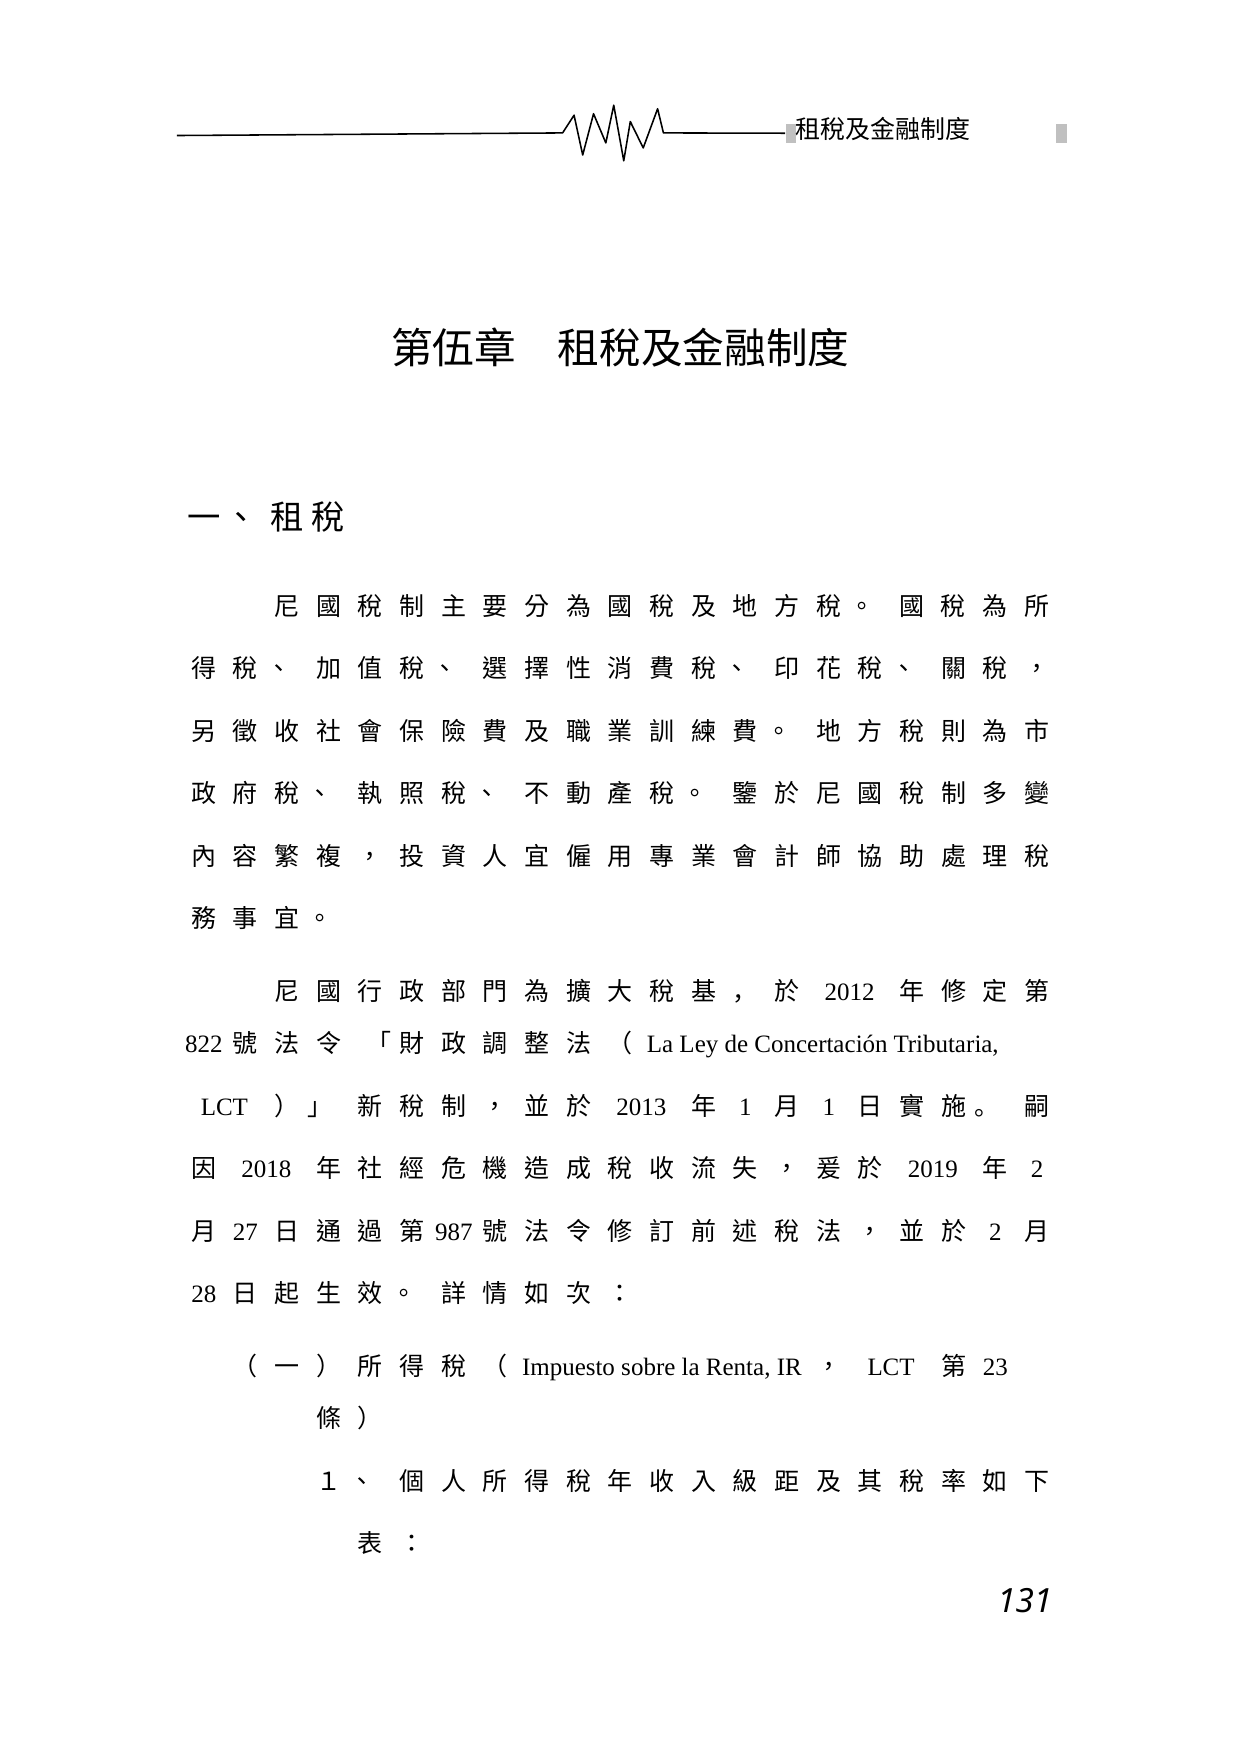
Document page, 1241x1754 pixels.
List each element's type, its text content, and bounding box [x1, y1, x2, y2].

text 一、租稅 [183, 473, 1058, 536]
text 尼國行政部門為擴大稅基，於2012年修定第822號法令「財政調整法（La Ley de Concertación Tributaria, LCT）」新稅制，並於2013年1月1日實施。嗣因2018年社經危機造成稅收流失，爰於2019年2月27日通過第987號法令修訂前述稅法，並於2月28日起生效。詳情如次： [183, 938, 1058, 1313]
text 第伍章 租稅及金融制度 [183, 304, 1058, 366]
text １、個人所得稅年收入級距及其稅率如下表： [281, 1438, 1058, 1563]
text 尼國稅制主要分為國稅及地方稅。國稅為所得稅、加值稅、選擇性消費稅、印花稅、關稅，另徵收社會保險費及職業訓練費。地方稅則為市政府稅、執照稅、不動產稅。鑒於尼國稅制多變內容繁複，投資人宜僱用專業會計師協助處理稅務事宜。 [183, 563, 1058, 938]
text （一）所得稅（Impuesto sobre la Renta, IR，LCT第23條） [207, 1313, 1058, 1438]
